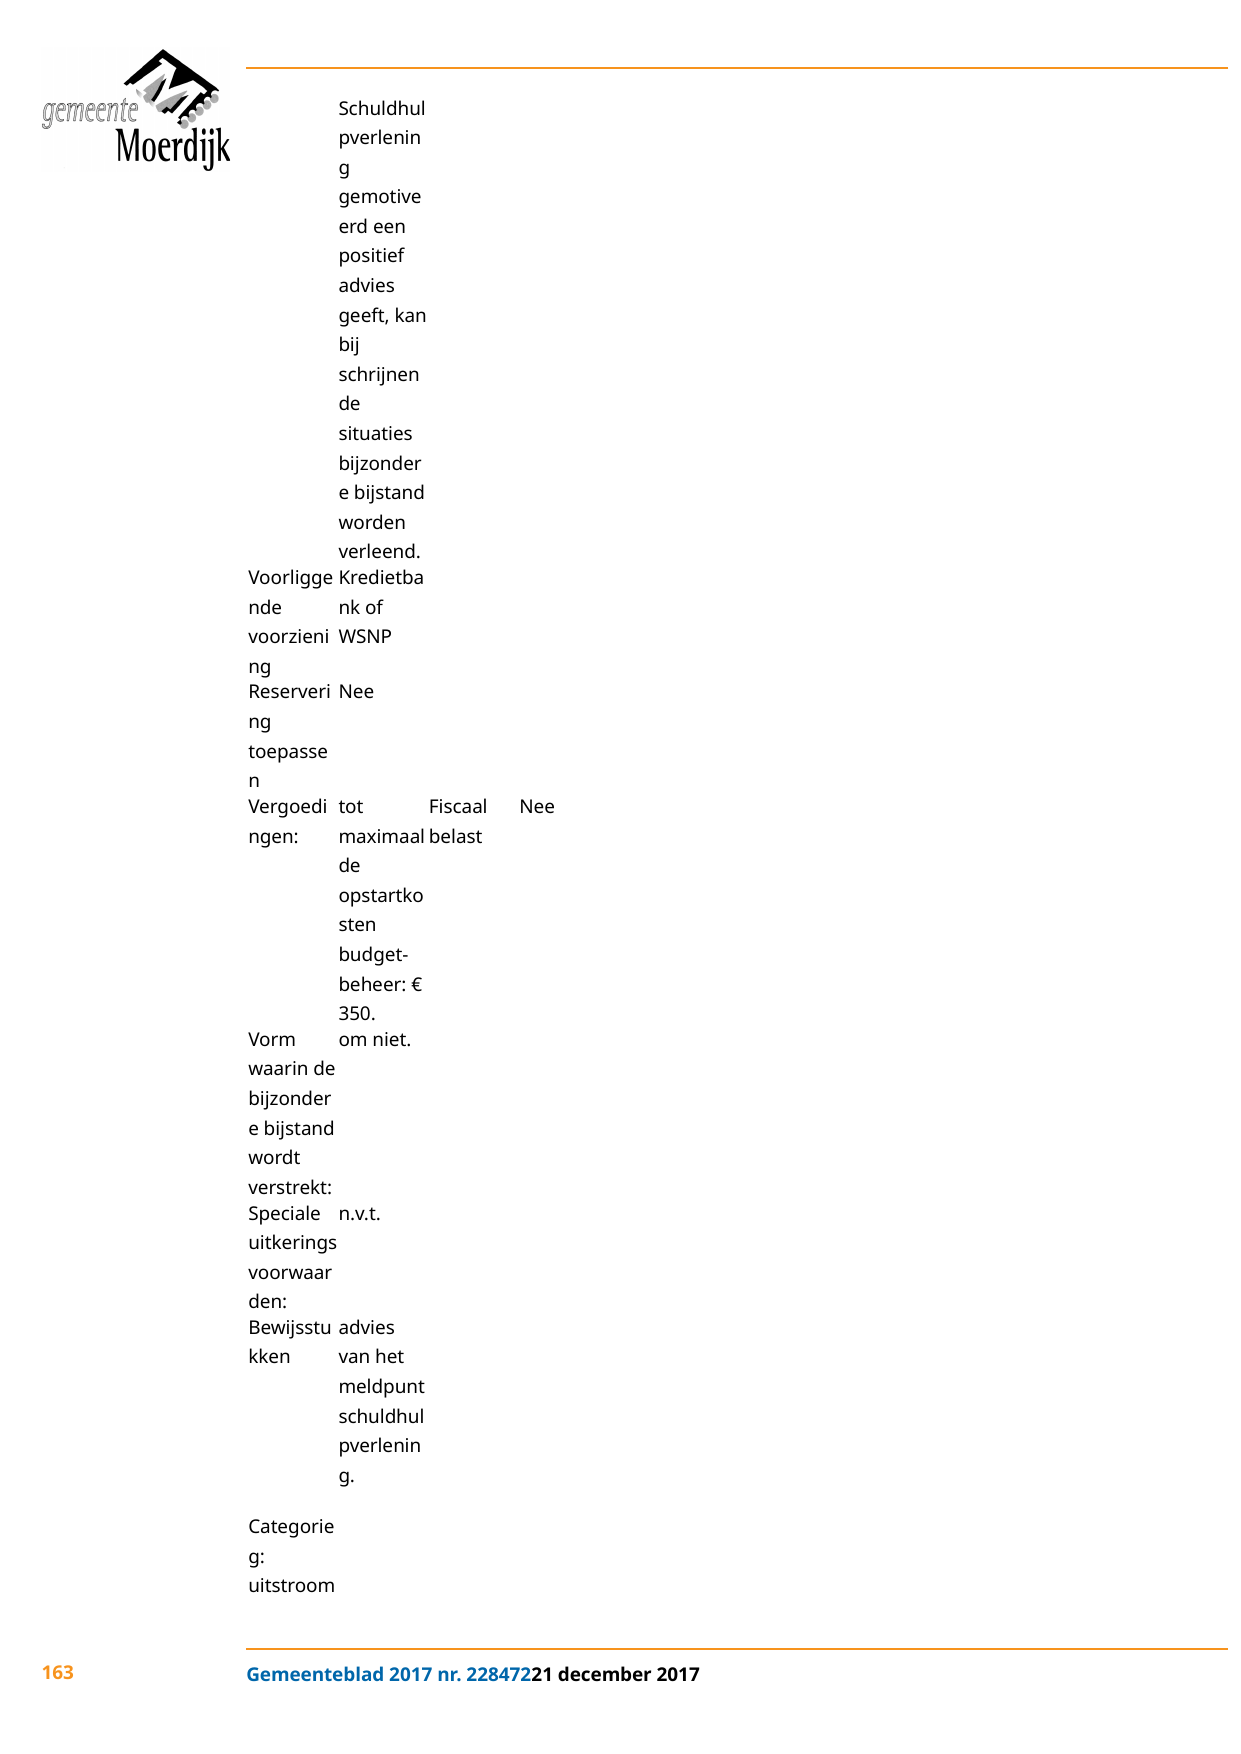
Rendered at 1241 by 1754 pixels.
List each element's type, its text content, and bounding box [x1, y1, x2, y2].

table_cell advies van het meldpunt schuldhulpverlening. [338, 1314, 429, 1488]
table_cell [248, 1488, 338, 1513]
table_cell om niet. [338, 1026, 429, 1200]
table_cell Bewijsstukken [248, 1314, 338, 1488]
table_cell tot maximaal de opstartkosten budget-beheer: € 350. [338, 793, 429, 1026]
table_cell Reservering toepassen [248, 679, 338, 793]
table_cell Speciale uitkeringsvoorwaarden: [248, 1200, 338, 1314]
table_cell [248, 95, 338, 564]
picture [41, 47, 231, 172]
table_cell Fiscaal belast [429, 793, 519, 1026]
table_cell [338, 1514, 429, 1598]
table_cell Nee [338, 679, 429, 793]
table_cell [338, 1488, 429, 1513]
table_cell Vergoedingen: [248, 793, 338, 1026]
table_cell Categorie g: uitstroom [248, 1514, 338, 1598]
table_cell Voorliggende voorziening [248, 564, 338, 679]
table_cell Schuldhulpverlening gemotiveerd een positief advies geeft, kan bij schrijnende situaties bijzondere bijstand worden verleend. [338, 95, 429, 564]
table_cell n.v.t. [338, 1200, 429, 1314]
table_cell Kredietbank of WSNP [338, 564, 429, 679]
table_cell Vorm waarin de bijzondere bijstand wordt verstrekt: [248, 1026, 338, 1200]
table_cell Nee [519, 793, 609, 1026]
